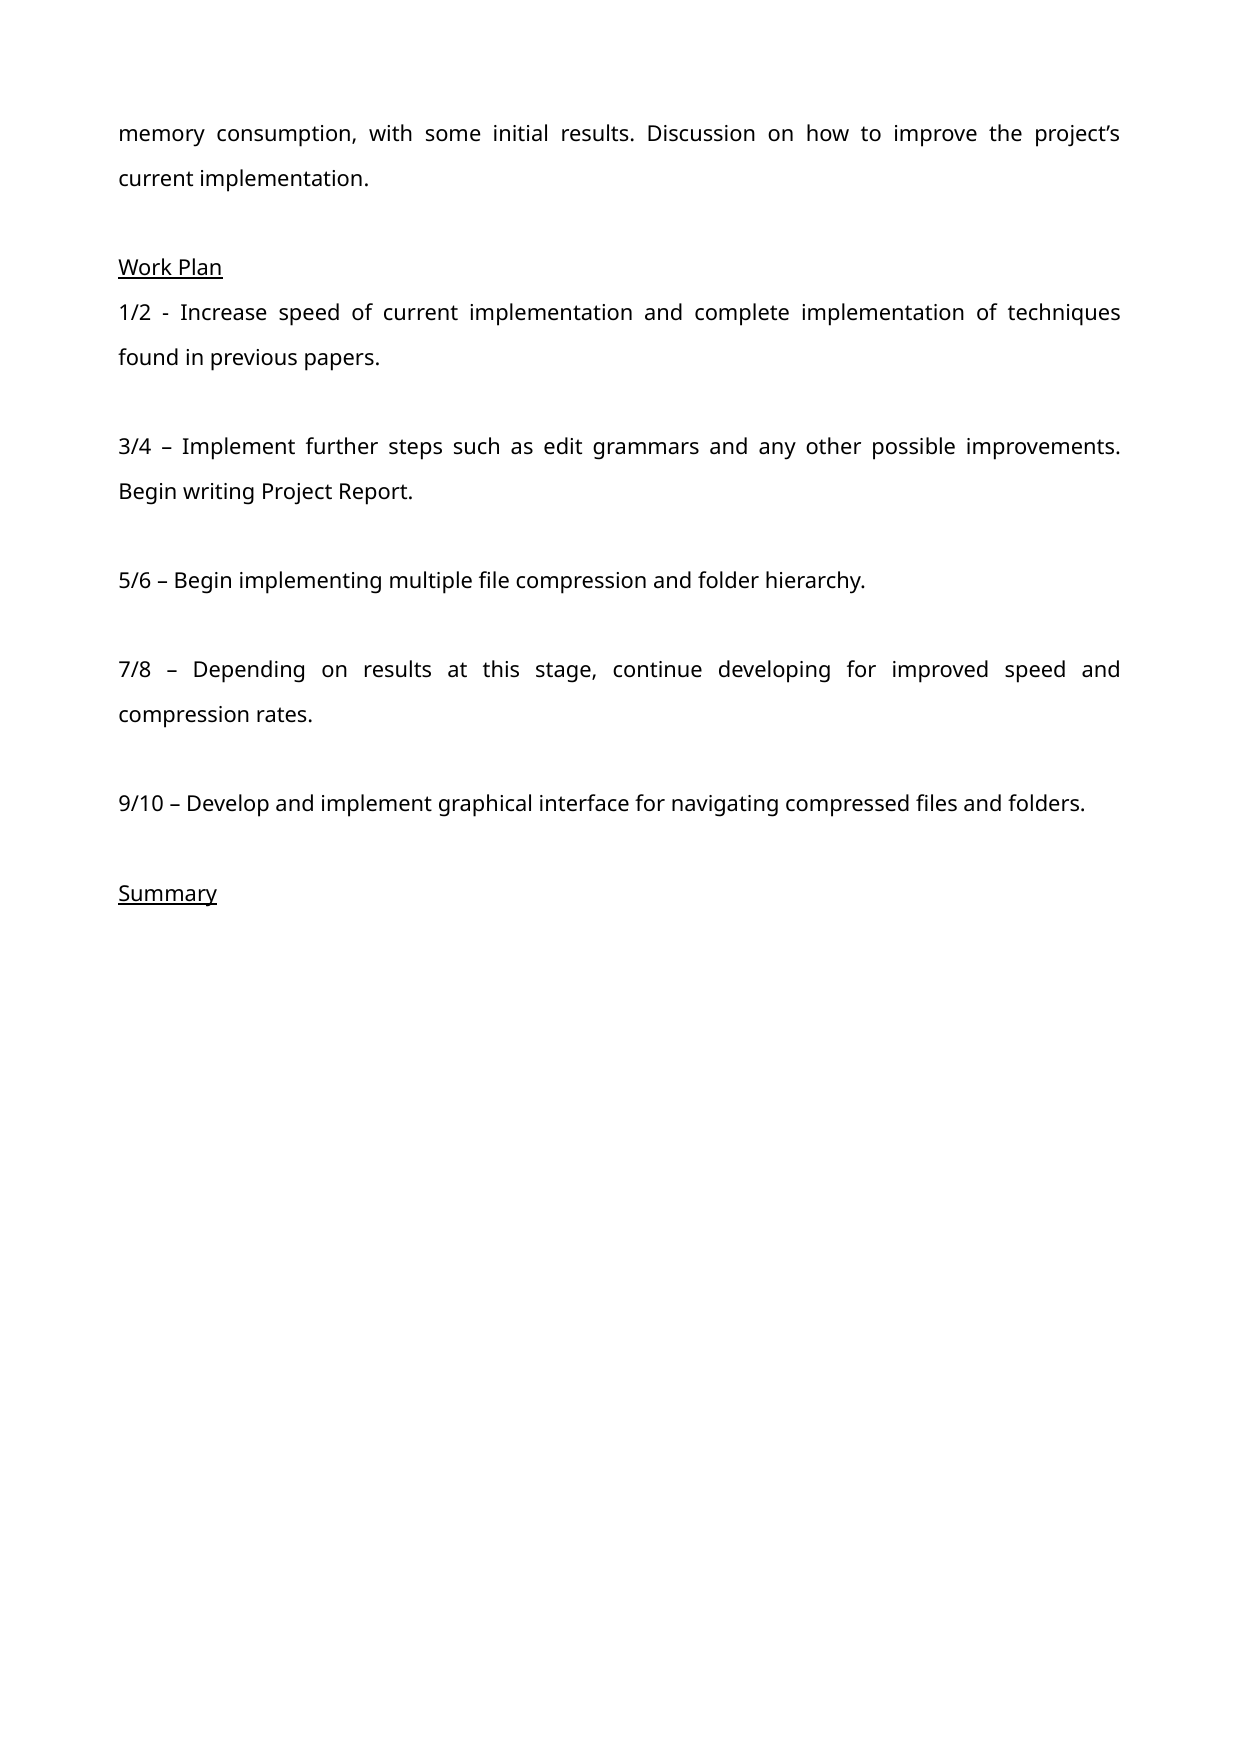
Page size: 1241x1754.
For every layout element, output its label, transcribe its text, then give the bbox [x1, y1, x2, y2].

text memory consumption, with some initial results. Discussion on how to improve the project’s current implementation. [118, 118, 1122, 193]
text Work Plan [118, 252, 1122, 282]
text 5/6 – Begin implementing multiple file compression and folder hierarchy. [118, 565, 1122, 595]
text Summary [118, 878, 1122, 908]
text 3/4 – Implement further steps such as edit grammars and any other possible improvements. Begin writing Project Report. [118, 431, 1122, 505]
text 9/10 – Develop and implement graphical interface for navigating compressed files and folders. [118, 788, 1122, 818]
text 1/2 - Increase speed of current implementation and complete implementation of techniques found in previous papers. [118, 297, 1122, 371]
text 7/8 – Depending on results at this stage, continue developing for improved speed and compression rates. [118, 654, 1122, 729]
